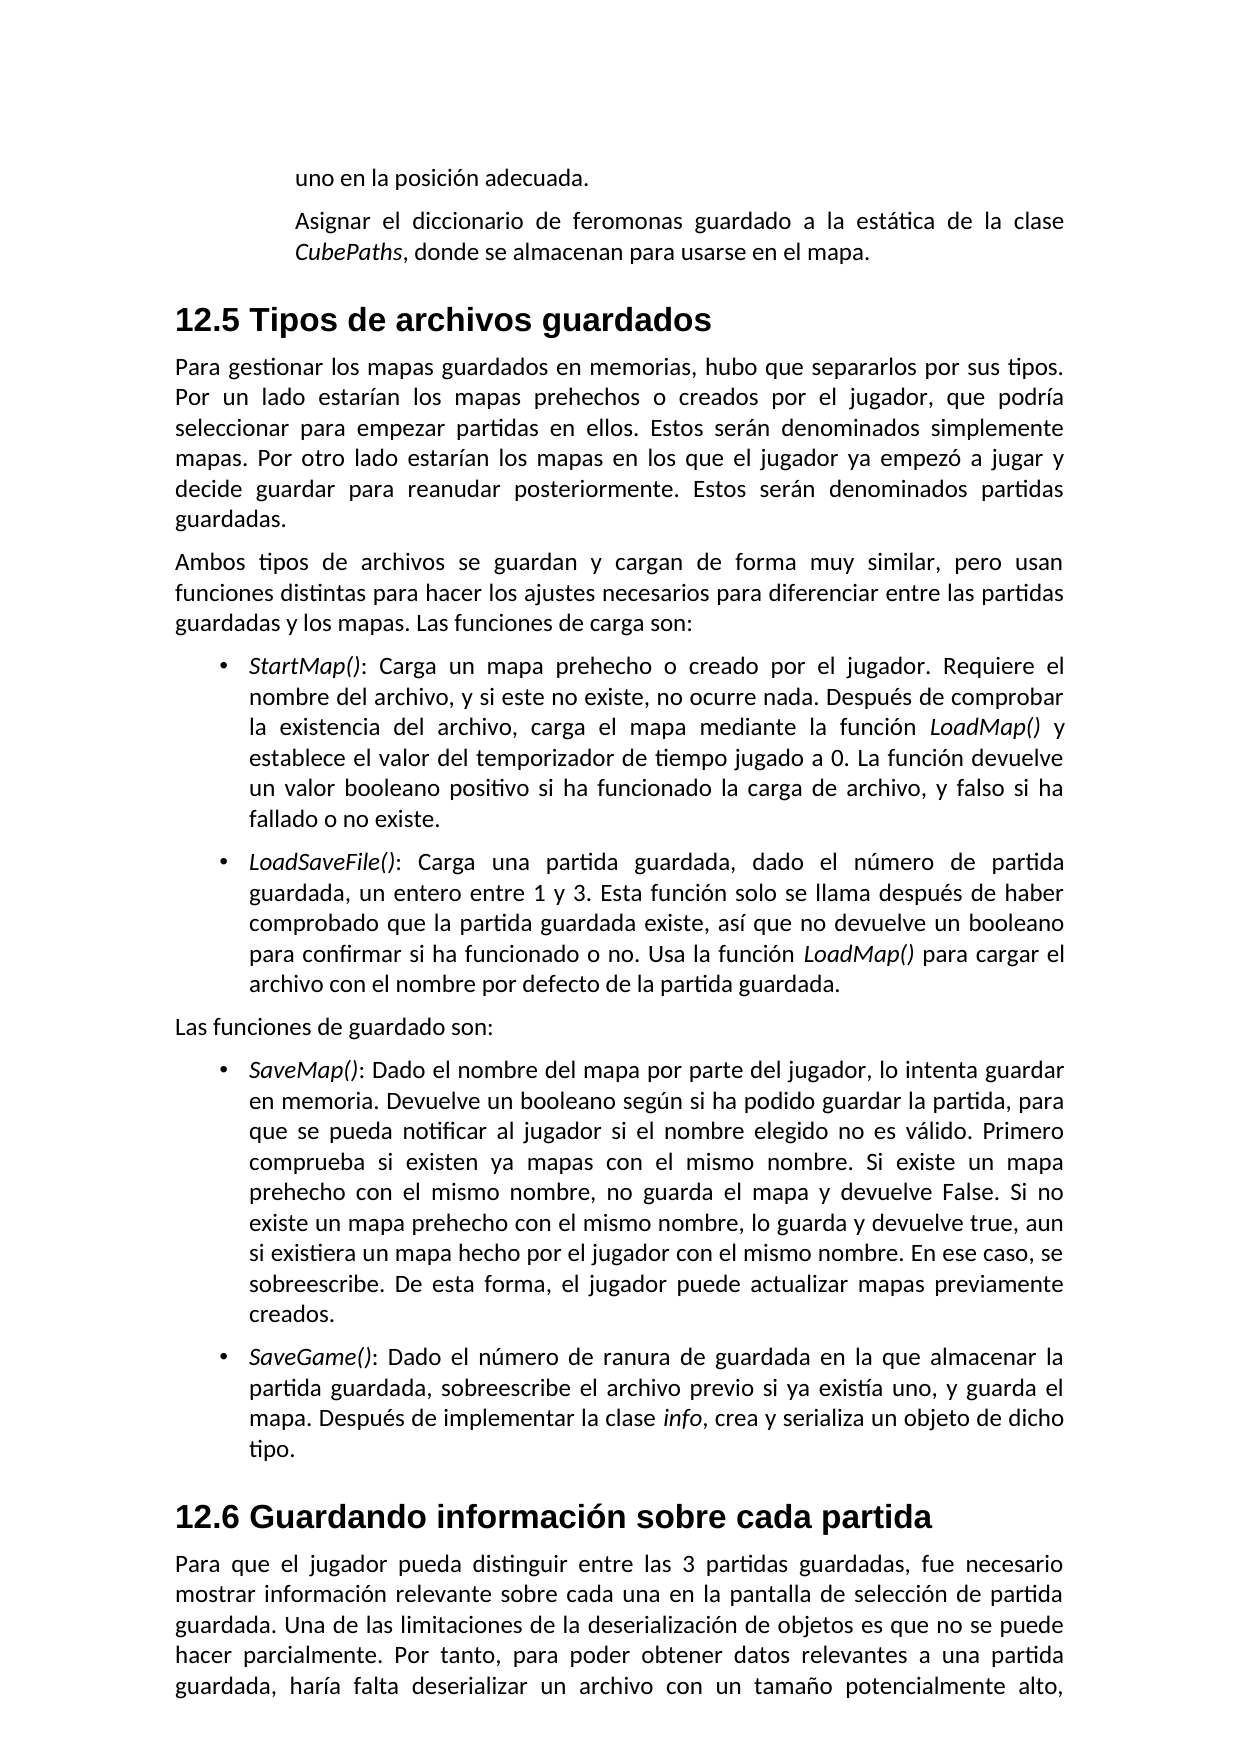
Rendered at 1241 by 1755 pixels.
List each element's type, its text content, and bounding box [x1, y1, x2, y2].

list SaveMap(): Dado el nombre del mapa por parte del jugador, lo intenta guardar en memoria. Devuelve un booleano según si ha podido guardar la partida, para que se pueda notificar al jugador si el nombre elegido no es válido. Primero comprueba si existen ya mapas con el mismo nombre. Si existe un mapa prehecho con el mismo nombre, no guarda el mapa y devuelve False. Si no existe un mapa prehecho con el mismo nombre, lo guarda y devuelve true, aun si existiera un mapa hecho por el jugador con el mismo nombre. En ese caso, se sobreescribe. De esta forma, el jugador puede actualizar mapas previamente creados. [219, 1054, 1065, 1329]
text Ambos tipos de archivos se guardan y cargan de forma muy similar, pero usan funciones distintas para hacer los ajustes necesarios para diferenciar entre las partidas guardadas y los mapas. Las funciones de carga son: [175, 546, 1065, 638]
list Asignar el diccionario de feromonas guardado a la estática de la clase CubePaths, donde se almacenan para usarse en el mapa. [253, 206, 1065, 267]
text Para que el jugador pueda distinguir entre las 3 partidas guardadas, fue necesario mostrar información relevante sobre cada una en la pantalla de selección de partida guardada. Una de las limitaciones de la deserialización de objetos es que no se puede hacer parcialmente. Por tanto, para poder obtener datos relevantes a una partida guardada, haría falta deserializar un archivo con un tamaño potencialmente alto, [175, 1548, 1065, 1700]
text Para gestionar los mapas guardados en memorias, hubo que separarlos por sus tipos. Por un lado estarían los mapas prehechos o creados por el jugador, que podría seleccionar para empezar partidas en ellos. Estos serán denominados simplemente mapas. Por otro lado estarían los mapas en los que el jugador ya empezó a jugar y decide guardar para reanudar posteriormente. Estos serán denominados partidas guardadas. [175, 351, 1065, 534]
list uno en la posición adecuada. [253, 162, 1065, 193]
list LoadSaveFile(): Carga una partida guardada, dado el número de partida guardada, un entero entre 1 y 3. Esta función solo se llama después de haber comprobado que la partida guardada existe, así que no devuelve un booleano para confirmar si ha funcionado o no. Usa la función LoadMap() para cargar el archivo con el nombre por defecto de la partida guardada. [219, 846, 1065, 999]
subtitle Guardando información sobre cada partida [175, 1497, 1065, 1535]
list StartMap(): Carga un mapa prehecho o creado por el jugador. Requiere el nombre del archivo, y si este no existe, no ocurre nada. Después de comprobar la existencia del archivo, carga el mapa mediante la función LoadMap() y establece el valor del temporizador de tiempo jugado a 0. La función devuelve un valor booleano positivo si ha funcionado la carga de archivo, y falso si ha fallado o no existe. [219, 651, 1065, 834]
list SaveGame(): Dado el número de ranura de guardada en la que almacenar la partida guardada, sobreescribe el archivo previo si ya existía uno, y guarda el mapa. Después de implementar la clase info, crea y serializa un objeto de dicho tipo. [219, 1341, 1065, 1463]
subtitle Tipos de archivos guardados [175, 300, 1065, 338]
text Las funciones de guardado son: [175, 1011, 1065, 1042]
